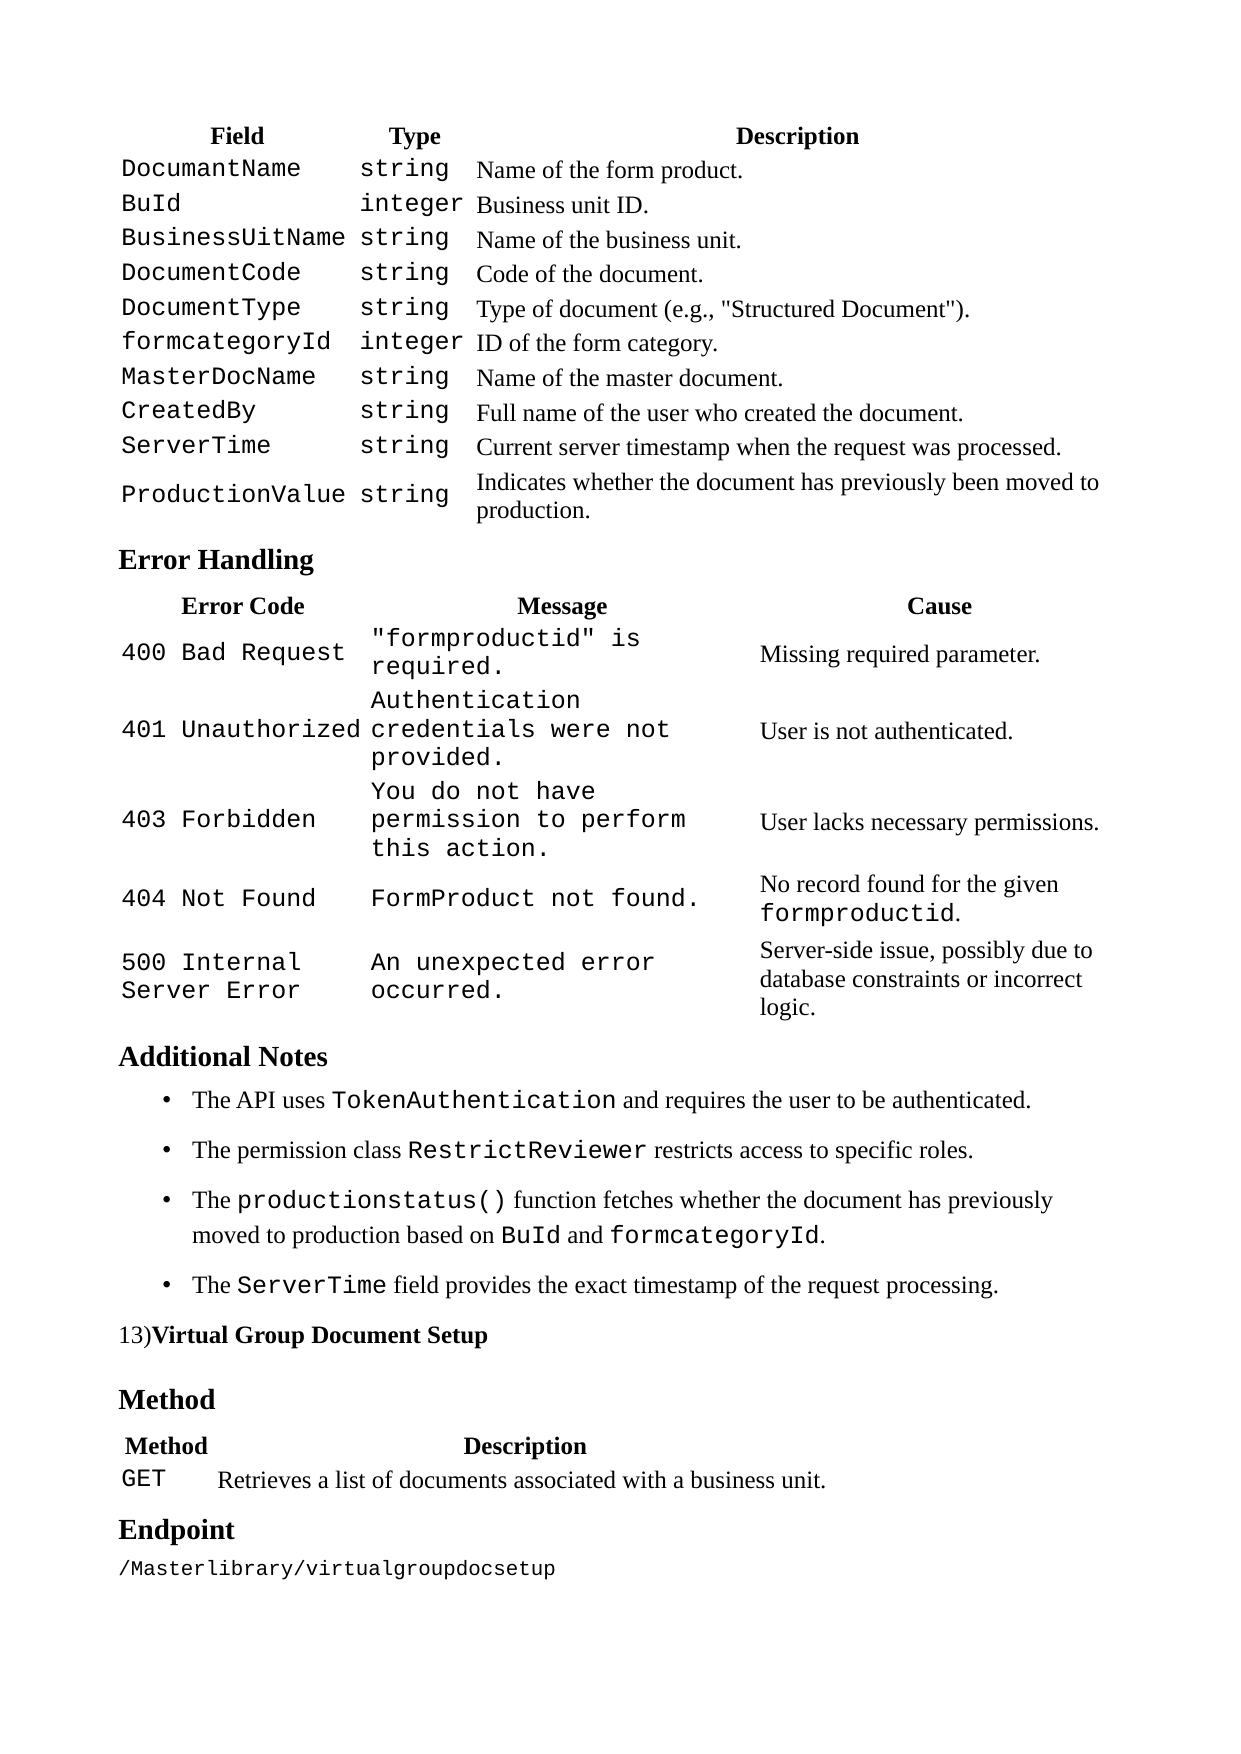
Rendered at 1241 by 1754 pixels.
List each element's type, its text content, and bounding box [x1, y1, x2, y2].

table_cell string [356, 256, 473, 291]
table_header Method [118, 1428, 214, 1463]
table_cell "formproductid" is required. [368, 623, 757, 685]
subtitle Endpoint [118, 1512, 1122, 1545]
text 13)Virtual Group Document Setup [118, 1320, 1122, 1349]
table_cell 401 Unauthorized [118, 685, 368, 776]
table_cell BusinessUitName [118, 222, 356, 256]
table_cell GET [118, 1463, 214, 1497]
table_cell MasterDocName [118, 360, 356, 395]
table_header Field [118, 118, 356, 153]
subtitle Additional Notes [118, 1039, 1122, 1072]
table_cell ServerTime [118, 429, 356, 464]
table_cell Full name of the user who created the document. [473, 395, 1122, 429]
table_cell 500 Internal Server Error [118, 932, 368, 1024]
table_cell string [356, 395, 473, 429]
table_cell DocumantName [118, 153, 356, 187]
table_cell No record found for the given formproductid. [757, 867, 1122, 932]
table_cell An unexpected error occurred. [368, 932, 757, 1024]
table_cell FormProduct not found. [368, 867, 757, 932]
table_cell DocumentType [118, 291, 356, 326]
table_cell string [356, 153, 473, 187]
table_cell CreatedBy [118, 395, 356, 429]
list The API uses TokenAuthentication and requires the user to be authenticated. [162, 1085, 1122, 1116]
table_cell integer [356, 326, 473, 360]
text /Masterlibrary/virtualgroupdocsetup [118, 1558, 1122, 1582]
table_cell 400 Bad Request [118, 623, 368, 685]
table_cell Missing required parameter. [757, 623, 1122, 685]
table_cell ProductionValue [118, 464, 356, 527]
table_header Cause [757, 588, 1122, 622]
table_cell string [356, 464, 473, 527]
table_cell User is not authenticated. [757, 685, 1122, 776]
table_cell string [356, 291, 473, 326]
table_cell 403 Forbidden [118, 776, 368, 867]
table_cell 404 Not Found [118, 867, 368, 932]
table_header Type [356, 118, 473, 153]
table_cell Name of the master document. [473, 360, 1122, 395]
list The ServerTime field provides the exact timestamp of the request processing. [162, 1270, 1122, 1301]
table_cell Current server timestamp when the request was processed. [473, 429, 1122, 464]
table_cell Name of the business unit. [473, 222, 1122, 256]
table_cell BuId [118, 187, 356, 222]
table_cell Business unit ID. [473, 187, 1122, 222]
list The productionstatus() function fetches whether the document has previously moved to production based on BuId and formcategoryId. [162, 1185, 1122, 1251]
table_cell string [356, 360, 473, 395]
table_cell Indicates whether the document has previously been moved to production. [473, 464, 1122, 527]
table_cell Name of the form product. [473, 153, 1122, 187]
table_cell formcategoryId [118, 326, 356, 360]
table_header Message [368, 588, 757, 622]
subtitle Error Handling [118, 542, 1122, 575]
table_cell Server-side issue, possibly due to database constraints or incorrect logic. [757, 932, 1122, 1024]
table_header Error Code [118, 588, 368, 622]
list The permission class RestrictReviewer restricts access to specific roles. [162, 1135, 1122, 1166]
table_cell ID of the form category. [473, 326, 1122, 360]
table_cell integer [356, 187, 473, 222]
table_header Description [473, 118, 1122, 153]
table_cell User lacks necessary permissions. [757, 776, 1122, 867]
table_cell Type of document (e.g., "Structured Document"). [473, 291, 1122, 326]
table_cell You do not have permission to perform this action. [368, 776, 757, 867]
subtitle Method [118, 1382, 1122, 1416]
table_cell Authentication credentials were not provided. [368, 685, 757, 776]
table_cell DocumentCode [118, 256, 356, 291]
table_cell Code of the document. [473, 256, 1122, 291]
table_cell Retrieves a list of documents associated with a business unit. [214, 1463, 836, 1497]
table_cell string [356, 222, 473, 256]
table_header Description [214, 1428, 836, 1463]
table_cell string [356, 429, 473, 464]
